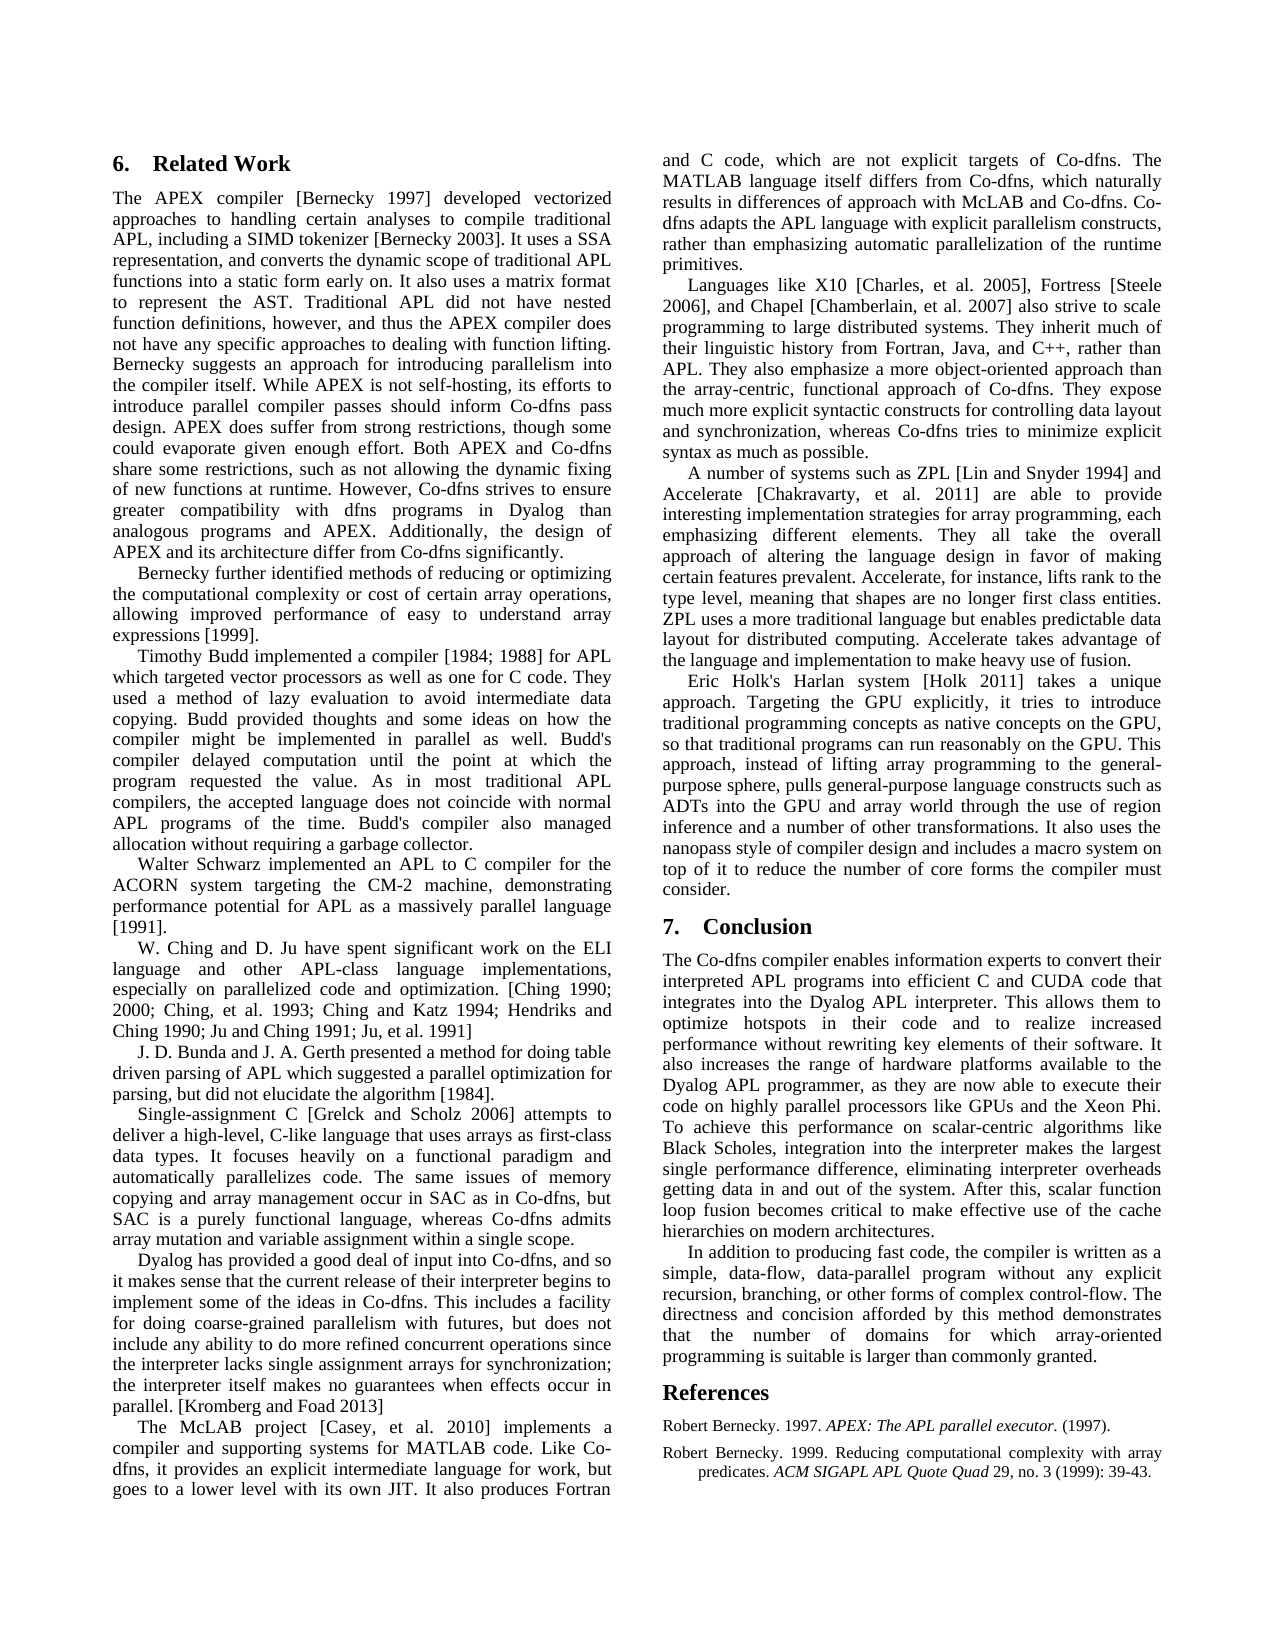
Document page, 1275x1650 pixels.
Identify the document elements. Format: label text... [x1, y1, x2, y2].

subtitle Related Work [112, 150, 612, 177]
text J. D. Bunda and J. A. Gerth presented a method for doing table driven parsing of APL which suggested a parallel optimization for parsing, but did not elucidate the algorithm [1984]. [112, 1042, 612, 1104]
text The McLAB project [Casey, et al. 2010] implements a compiler and supporting systems for MATLAB code. Like Co-dfns, it provides an explicit intermediate language for work, but goes to a lower level with its own JIT. It also produces Fortran [112, 1417, 612, 1500]
text Eric Holk's Harlan system [Holk 2011] takes a unique approach. Targeting the GPU explicitly, it tries to introduce traditional programming concepts as native concepts on the GPU, so that traditional programs can run reasonably on the GPU. This approach, instead of lifting array programming to the general-purpose sphere, pulls general-purpose language constructs such as ADTs into the GPU and array world through the use of region inference and a number of other transformations. It also uses the nanopass style of compiler design and includes a macro system on top of it to reduce the number of core forms the compiler must consider. [662, 671, 1162, 900]
text The APEX compiler [Bernecky 1997] developed vectorized approaches to handling certain analyses to compile traditional APL, including a SIMD tokenizer [Bernecky 2003]. It uses a SSA representation, and converts the dynamic scope of traditional APL functions into a static form early on. It also uses a matrix format to represent the AST. Traditional APL did not have nested function definitions, however, and thus the APEX compiler does not have any specific approaches to dealing with function lifting. Bernecky suggests an approach for introducing parallelism into the compiler itself. While APEX is not self-hosting, its efforts to introduce parallel compiler passes should inform Co-dfns pass design. APEX does suffer from strong restrictions, though some could evaporate given enough effort. Both APEX and Co-dfns share some restrictions, such as not allowing the dynamic fixing of new functions at runtime. However, Co-dfns strives to ensure greater compatibility with dfns programs in Dyalog than analogous programs and APEX. Additionally, the design of APEX and its architecture differ from Co-dfns significantly. [112, 187, 612, 562]
subtitle Conclusion [662, 912, 1162, 939]
text and C code, which are not explicit targets of Co-dfns. The MATLAB language itself differs from Co-dfns, which naturally results in differences of approach with McLAB and Co-dfns. Co-dfns adapts the APL language with explicit parallelism constructs, rather than emphasizing automatic parallelization of the runtime primitives. [662, 150, 1162, 275]
text A number of systems such as ZPL [Lin and Snyder 1994] and Accelerate [Chakravarty, et al. 2011] are able to provide interesting implementation strategies for array programming, each emphasizing different elements. They all take the overall approach of altering the language design in favor of making certain features prevalent. Accelerate, for instance, lifts rank to the type level, meaning that shapes are no longer first class entities. ZPL uses a more traditional language but enables predictable data layout for distributed computing. Accelerate takes advantage of the language and implementation to make heavy use of fusion. [662, 462, 1162, 671]
text Dyalog has provided a good deal of input into Co-dfns, and so it makes sense that the current release of their interpreter begins to implement some of the ideas in Co-dfns. This includes a facility for doing coarse-grained parallelism with futures, but does not include any ability to do more refined concurrent operations since the interpreter lacks single assignment arrays for synchronization; the interpreter itself makes no guarantees when effects occur in parallel. [Kromberg and Foad 2013] [112, 1250, 612, 1417]
text W. Ching and D. Ju have spent significant work on the ELI language and other APL-class language implementations, especially on parallelized code and optimization. [Ching 1990; 2000; Ching, et al. 1993; Ching and Katz 1994; Hendriks and Ching 1990; Ju and Ching 1991; Ju, et al. 1991] [112, 937, 612, 1042]
text Single-assignment C [Grelck and Scholz 2006] attempts to deliver a high-level, C-like language that uses arrays as first-class data types. It focuses heavily on a functional paradigm and automatically parallelizes code. The same issues of memory copying and array management occur in SAC as in Co-dfns, but SAC is a purely functional language, whereas Co-dfns admits array mutation and variable assignment within a single scope. [112, 1104, 612, 1250]
text Timothy Budd implemented a compiler [1984; 1988] for APL which targeted vector processors as well as one for C code. They used a method of lazy evaluation to avoid intermediate data copying. Budd provided thoughts and some ideas on how the compiler might be implemented in parallel as well. Budd's compiler delayed computation until the point at which the program requested the value. As in most traditional APL compilers, the accepted language does not coincide with normal APL programs of the time. Budd's compiler also managed allocation without requiring a garbage collector. [112, 646, 612, 854]
text Robert Bernecky. 1999. Reducing computational complexity with array predicates. ACM SIGAPL APL Quote Quad 29, no. 3 (1999): 39-43. [662, 1444, 1162, 1481]
text Languages like X10 [Charles, et al. 2005], Fortress [Steele 2006], and Chapel [Chamberlain, et al. 2007] also strive to scale programming to large distributed systems. They inherit much of their linguistic history from Fortran, Java, and C++, rather than APL. They also emphasize a more object-oriented approach than the array-centric, functional approach of Co-dfns. They expose much more explicit syntactic constructs for controlling data layout and synchronization, whereas Co-dfns tries to minimize explicit syntax as much as possible. [662, 275, 1162, 462]
text The Co-dfns compiler enables information experts to convert their interpreted APL programs into efficient C and CUDA code that integrates into the Dyalog APL interpreter. This allows them to optimize hotspots in their code and to realize increased performance without rewriting key elements of their software. It also increases the range of hardware platforms available to the Dyalog APL programmer, as they are now able to execute their code on highly parallel processors like GPUs and the Xeon Phi. To achieve this performance on scalar-centric algorithms like Black Scholes, integration into the interpreter makes the largest single performance difference, eliminating interpreter overheads getting data in and out of the system. After this, scalar function loop fusion becomes critical to make effective use of the cache hierarchies on modern architectures. [662, 950, 1162, 1242]
text Bernecky further identified methods of reducing or optimizing the computational complexity or cost of certain array operations, allowing improved performance of easy to understand array expressions [1999]. [112, 562, 612, 646]
text In addition to producing fast code, the compiler is written as a simple, data-flow, data-parallel program without any explicit recursion, branching, or other forms of complex control-flow. The directness and concision afforded by this method demonstrates that the number of domains for which array-oriented programming is suitable is larger than commonly granted. [662, 1242, 1162, 1367]
text Walter Schwarz implemented an APL to C compiler for the ACORN system targeting the CM-2 machine, demonstrating performance potential for APL as a massively parallel language [1991]. [112, 854, 612, 937]
text Robert Bernecky. 1997. APEX: The APL parallel executor. (1997). [662, 1417, 1162, 1435]
